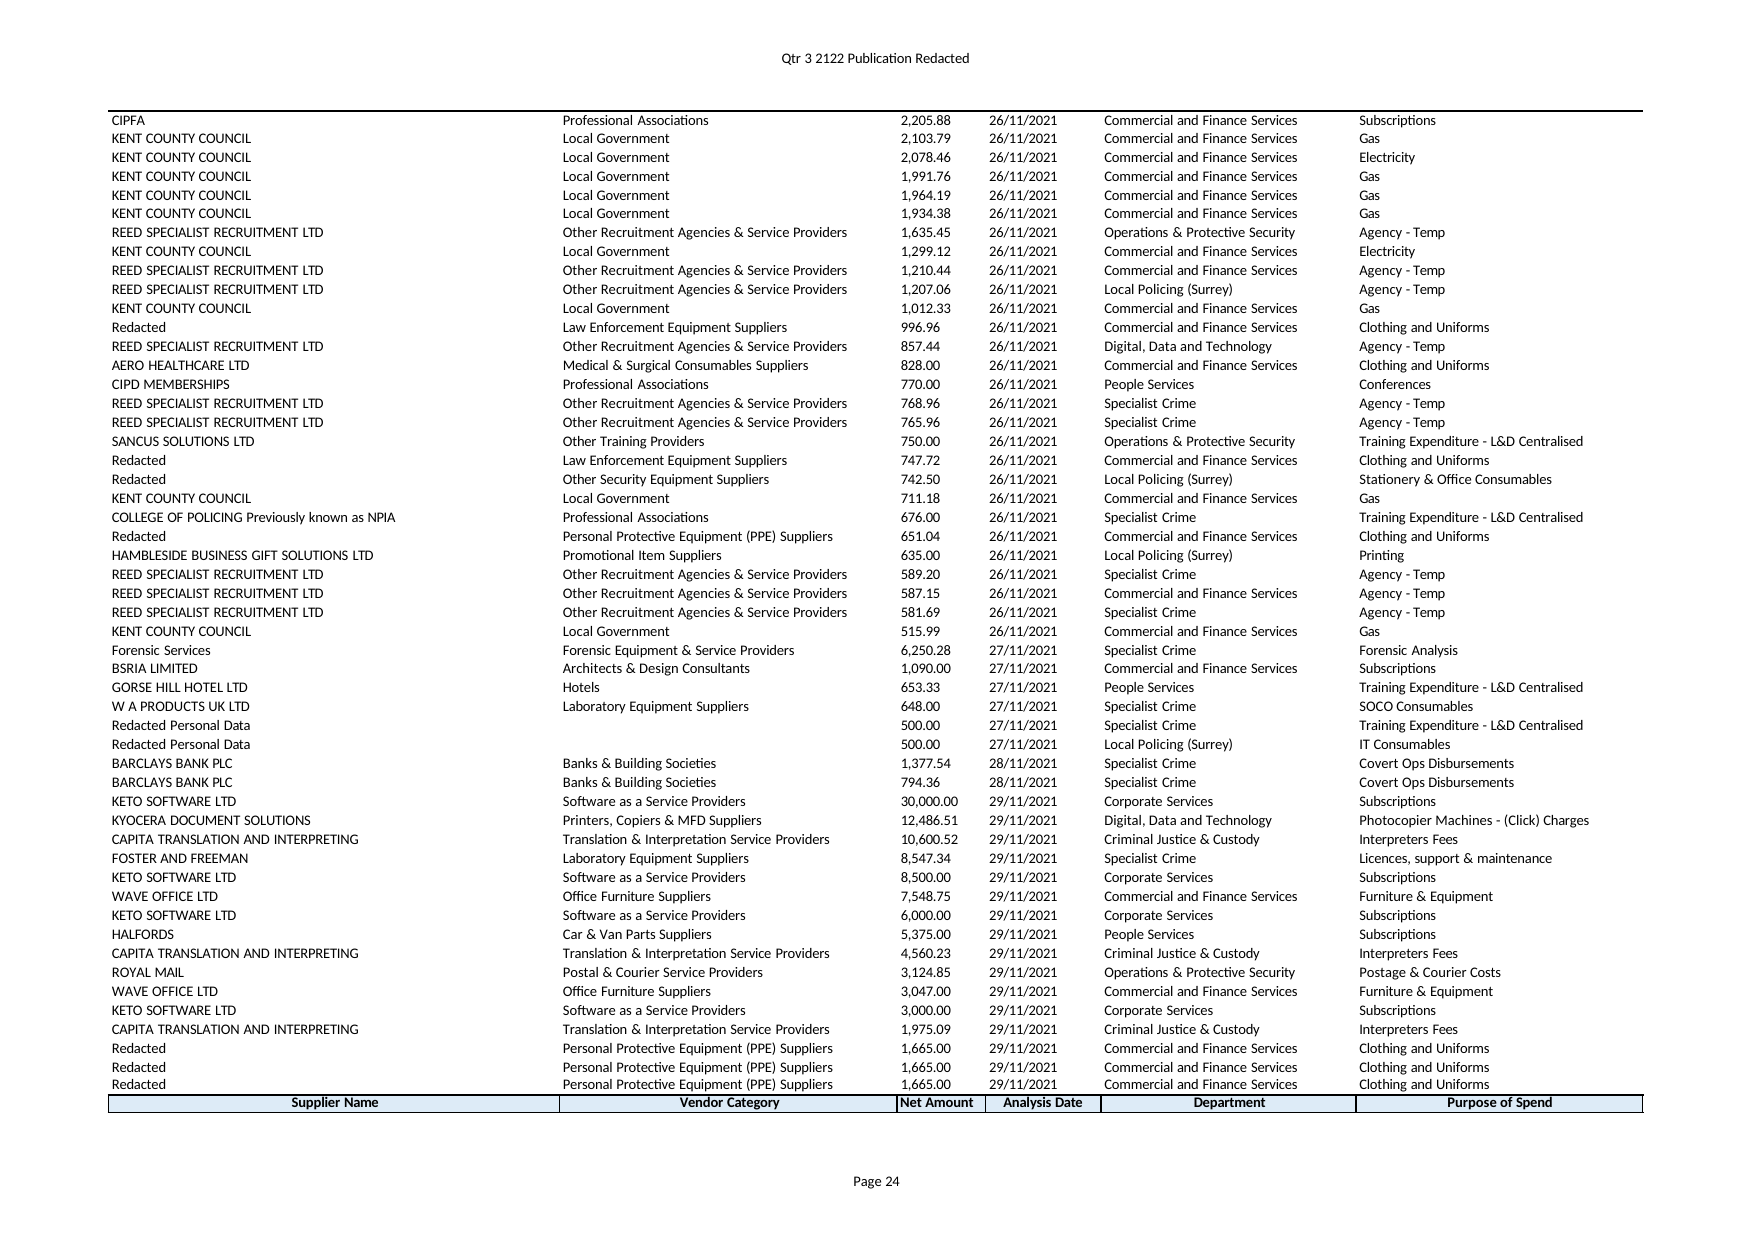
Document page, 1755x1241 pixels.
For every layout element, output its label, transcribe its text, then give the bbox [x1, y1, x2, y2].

table_cell REED SPECIALIST RECRUITMENT LTD [108, 395, 559, 414]
table_cell Local Policing (Surrey) [1101, 547, 1356, 566]
table_cell Agency - Temp [1356, 585, 1643, 603]
table_cell Commercial and Finance Services [1101, 585, 1356, 603]
table_cell 26/11/2021 [985, 130, 1101, 148]
table_cell KETO SOFTWARE LTD [108, 793, 559, 812]
table_cell 711.18 [897, 490, 985, 509]
table_cell Office Furniture Suppliers [559, 983, 897, 1002]
table_cell 4,560.23 [897, 945, 985, 964]
table_cell KENT COUNTY COUNCIL [108, 243, 559, 262]
table_cell Criminal Justice & Custody [1101, 1021, 1356, 1039]
table_cell Training Expenditure - L&D Centralised [1356, 717, 1643, 736]
table_cell 29/11/2021 [985, 907, 1101, 926]
table_cell 27/11/2021 [985, 717, 1101, 736]
table_cell 29/11/2021 [985, 926, 1101, 945]
table_cell 26/11/2021 [985, 414, 1101, 433]
table_cell Postage & Courier Costs [1356, 964, 1643, 983]
table_cell Other Recruitment Agencies & Service Providers [559, 566, 897, 584]
table_cell 28/11/2021 [985, 774, 1101, 793]
table_cell Car & Van Parts Suppliers [559, 926, 897, 945]
table_cell Professional Associations [559, 112, 897, 129]
table_cell REED SPECIALIST RECRUITMENT LTD [108, 338, 559, 357]
table_cell Gas [1356, 168, 1643, 186]
table_cell Gas [1356, 623, 1643, 641]
table_cell Commercial and Finance Services [1101, 205, 1356, 224]
table_cell Conferences [1356, 376, 1643, 395]
table_cell 648.00 [897, 698, 985, 717]
table_cell Agency - Temp [1356, 338, 1643, 357]
table_cell 1,207.06 [897, 281, 985, 300]
table_cell Interpreters Fees [1356, 831, 1643, 850]
table_cell 26/11/2021 [985, 168, 1101, 186]
table_cell 26/11/2021 [985, 509, 1101, 528]
table_cell 635.00 [897, 547, 985, 566]
table_cell Agency - Temp [1356, 604, 1643, 622]
table_cell Commercial and Finance Services [1101, 319, 1356, 338]
table_cell 6,250.28 [897, 641, 985, 660]
table_cell Stationery & Office Consumables [1356, 471, 1643, 490]
table_cell SANCUS SOLUTIONS LTD [108, 433, 559, 452]
table_cell 27/11/2021 [985, 736, 1101, 755]
table_cell Commercial and Finance Services [1101, 243, 1356, 262]
table_cell 2,205.88 [897, 112, 985, 129]
table_cell 26/11/2021 [985, 319, 1101, 338]
table_cell REED SPECIALIST RECRUITMENT LTD [108, 604, 559, 622]
table_cell 26/11/2021 [985, 433, 1101, 452]
table_cell 768.96 [897, 395, 985, 414]
table_cell 27/11/2021 [985, 679, 1101, 698]
table_cell Laboratory Equipment Suppliers [559, 850, 897, 869]
table_cell Laboratory Equipment Suppliers [559, 698, 897, 717]
table_cell Office Furniture Suppliers [559, 888, 897, 907]
table_cell Gas [1356, 186, 1643, 205]
table_cell Redacted [108, 528, 559, 547]
table_cell Other Recruitment Agencies & Service Providers [559, 281, 897, 300]
table_cell Commercial and Finance Services [1101, 168, 1356, 186]
table_cell WAVE OFFICE LTD [108, 983, 559, 1002]
table_cell Specialist Crime [1101, 850, 1356, 869]
table_cell Personal Protective Equipment (PPE) Suppliers [559, 1059, 897, 1077]
table_cell [559, 736, 897, 755]
table_cell Local Policing (Surrey) [1101, 281, 1356, 300]
table_cell 857.44 [897, 338, 985, 357]
table_cell 750.00 [897, 433, 985, 452]
table_cell Commercial and Finance Services [1101, 452, 1356, 471]
table_cell Subscriptions [1356, 926, 1643, 945]
table_cell 29/11/2021 [985, 945, 1101, 964]
table_cell 29/11/2021 [985, 812, 1101, 831]
table_cell Hotels [559, 679, 897, 698]
table_cell 1,635.45 [897, 224, 985, 243]
table_cell Subscriptions [1356, 793, 1643, 812]
table_cell Gas [1356, 205, 1643, 224]
table_cell BARCLAYS BANK PLC [108, 774, 559, 793]
table_cell Digital, Data and Technology [1101, 812, 1356, 831]
table_cell Agency - Temp [1356, 262, 1643, 281]
table_cell 29/11/2021 [985, 1059, 1101, 1077]
table_cell W A PRODUCTS UK LTD [108, 698, 559, 717]
table_cell 8,547.34 [897, 850, 985, 869]
table_cell Commercial and Finance Services [1101, 262, 1356, 281]
table_cell 3,124.85 [897, 964, 985, 983]
table_cell Other Recruitment Agencies & Service Providers [559, 395, 897, 414]
table_cell REED SPECIALIST RECRUITMENT LTD [108, 566, 559, 584]
table_cell 26/11/2021 [985, 205, 1101, 224]
table_cell REED SPECIALIST RECRUITMENT LTD [108, 281, 559, 300]
table_cell Digital, Data and Technology [1101, 338, 1356, 357]
table_cell 1,090.00 [897, 660, 985, 679]
table_cell Redacted [108, 471, 559, 490]
table_cell Commercial and Finance Services [1101, 130, 1356, 148]
table_cell 2,078.46 [897, 149, 985, 167]
table_cell Agency - Temp [1356, 414, 1643, 433]
table_cell Operations & Protective Security [1101, 224, 1356, 243]
table_cell KENT COUNTY COUNCIL [108, 205, 559, 224]
table_cell Architects & Design Consultants [559, 660, 897, 679]
table_cell 26/11/2021 [985, 112, 1101, 129]
table_cell 828.00 [897, 357, 985, 376]
table_cell Translation & Interpretation Service Providers [559, 831, 897, 850]
table_cell AERO HEALTHCARE LTD [108, 357, 559, 376]
table_cell 1,299.12 [897, 243, 985, 262]
table_cell Agency - Temp [1356, 395, 1643, 414]
table_cell Licences, support & maintenance [1356, 850, 1643, 869]
table_cell Covert Ops Disbursements [1356, 774, 1643, 793]
table_cell 770.00 [897, 376, 985, 395]
table_cell Corporate Services [1101, 793, 1356, 812]
table_cell REED SPECIALIST RECRUITMENT LTD [108, 262, 559, 281]
table_cell Commercial and Finance Services [1101, 149, 1356, 167]
table_cell Software as a Service Providers [559, 1002, 897, 1021]
table_cell Clothing and Uniforms [1356, 528, 1643, 547]
table_cell Other Recruitment Agencies & Service Providers [559, 604, 897, 622]
table_cell Medical & Surgical Consumables Suppliers [559, 357, 897, 376]
table_cell Other Recruitment Agencies & Service Providers [559, 262, 897, 281]
table_cell 26/11/2021 [985, 452, 1101, 471]
table_cell COLLEGE OF POLICING Previously known as NPIA [108, 509, 559, 528]
table_cell Interpreters Fees [1356, 1021, 1643, 1039]
table_cell 1,964.19 [897, 186, 985, 205]
table_cell Operations & Protective Security [1101, 433, 1356, 452]
table_cell Redacted [108, 1059, 559, 1077]
table_cell 2,103.79 [897, 130, 985, 148]
table_cell 6,000.00 [897, 907, 985, 926]
table_cell HALFORDS [108, 926, 559, 945]
table_cell 26/11/2021 [985, 471, 1101, 490]
table_cell Banks & Building Societies [559, 774, 897, 793]
table_cell Commercial and Finance Services [1101, 623, 1356, 641]
table_cell Local Government [559, 130, 897, 148]
table_cell 26/11/2021 [985, 604, 1101, 622]
table_cell 26/11/2021 [985, 149, 1101, 167]
table_cell Translation & Interpretation Service Providers [559, 1021, 897, 1039]
table_cell Printers, Copiers & MFD Suppliers [559, 812, 897, 831]
table_cell Operations & Protective Security [1101, 964, 1356, 983]
table_cell Software as a Service Providers [559, 907, 897, 926]
table_cell Agency - Temp [1356, 224, 1643, 243]
table_cell Specialist Crime [1101, 717, 1356, 736]
table_cell Redacted [108, 1040, 559, 1058]
table_cell Commercial and Finance Services [1101, 112, 1356, 129]
table_cell Other Recruitment Agencies & Service Providers [559, 414, 897, 433]
table_cell 1,665.00 [897, 1078, 985, 1094]
table_cell Commercial and Finance Services [1101, 528, 1356, 547]
table_cell Specialist Crime [1101, 509, 1356, 528]
table_cell 26/11/2021 [985, 300, 1101, 319]
table_cell 26/11/2021 [985, 528, 1101, 547]
table_cell Electricity [1356, 149, 1643, 167]
table_cell KETO SOFTWARE LTD [108, 907, 559, 926]
table_cell People Services [1101, 926, 1356, 945]
table_cell Law Enforcement Equipment Suppliers [559, 319, 897, 338]
table_cell KENT COUNTY COUNCIL [108, 149, 559, 167]
table_cell 27/11/2021 [985, 660, 1101, 679]
table_cell Other Recruitment Agencies & Service Providers [559, 338, 897, 357]
table_cell Other Recruitment Agencies & Service Providers [559, 585, 897, 603]
table_cell Clothing and Uniforms [1356, 357, 1643, 376]
table_cell Covert Ops Disbursements [1356, 755, 1643, 774]
table_cell People Services [1101, 679, 1356, 698]
table_cell BSRIA LIMITED [108, 660, 559, 679]
table_cell Software as a Service Providers [559, 793, 897, 812]
table_cell HAMBLESIDE BUSINESS GIFT SOLUTIONS LTD [108, 547, 559, 566]
table_cell Law Enforcement Equipment Suppliers [559, 452, 897, 471]
table_cell Clothing and Uniforms [1356, 1059, 1643, 1077]
table_cell Other Training Providers [559, 433, 897, 452]
table_cell 29/11/2021 [985, 888, 1101, 907]
table_cell 30,000.00 [897, 793, 985, 812]
table_cell GORSE HILL HOTEL LTD [108, 679, 559, 698]
table_cell Local Government [559, 490, 897, 509]
table_cell Furniture & Equipment [1356, 888, 1643, 907]
table_cell KENT COUNTY COUNCIL [108, 623, 559, 641]
table_cell KETO SOFTWARE LTD [108, 1002, 559, 1021]
table_cell 26/11/2021 [985, 338, 1101, 357]
table_cell CAPITA TRANSLATION AND INTERPRETING [108, 945, 559, 964]
table_cell 29/11/2021 [985, 850, 1101, 869]
table_cell Personal Protective Equipment (PPE) Suppliers [559, 1078, 897, 1094]
table_cell 742.50 [897, 471, 985, 490]
table_cell Printing [1356, 547, 1643, 566]
table_cell Redacted [108, 1078, 559, 1094]
table_cell 29/11/2021 [985, 964, 1101, 983]
table_cell 29/11/2021 [985, 793, 1101, 812]
table_cell 651.04 [897, 528, 985, 547]
table_cell WAVE OFFICE LTD [108, 888, 559, 907]
table_cell Agency - Temp [1356, 566, 1643, 584]
table_cell 29/11/2021 [985, 1040, 1101, 1058]
table_cell Furniture & Equipment [1356, 983, 1643, 1002]
table_header Purpose of Spend [1357, 1096, 1642, 1112]
table_cell Commercial and Finance Services [1101, 186, 1356, 205]
table_cell Subscriptions [1356, 660, 1643, 679]
table_cell 26/11/2021 [985, 623, 1101, 641]
table_cell Criminal Justice & Custody [1101, 831, 1356, 850]
table_cell Specialist Crime [1101, 755, 1356, 774]
table_cell 1,991.76 [897, 168, 985, 186]
table_cell 26/11/2021 [985, 357, 1101, 376]
table_cell 26/11/2021 [985, 490, 1101, 509]
table_cell Gas [1356, 130, 1643, 148]
table_cell 7,548.75 [897, 888, 985, 907]
table_header Net Amount [898, 1096, 985, 1112]
table_cell CIPFA [108, 112, 559, 129]
table_cell 26/11/2021 [985, 566, 1101, 584]
table_cell Gas [1356, 300, 1643, 319]
table_cell 29/11/2021 [985, 983, 1101, 1002]
table_cell 29/11/2021 [985, 1021, 1101, 1039]
table_cell 29/11/2021 [985, 831, 1101, 850]
table_cell Subscriptions [1356, 907, 1643, 926]
table_cell Commercial and Finance Services [1101, 888, 1356, 907]
table_cell 1,665.00 [897, 1059, 985, 1077]
table_cell 26/11/2021 [985, 395, 1101, 414]
table_cell Redacted [108, 319, 559, 338]
table_cell Training Expenditure - L&D Centralised [1356, 679, 1643, 698]
table_cell KENT COUNTY COUNCIL [108, 490, 559, 509]
table_cell Commercial and Finance Services [1101, 1040, 1356, 1058]
table_cell 12,486.51 [897, 812, 985, 831]
table_cell Professional Associations [559, 376, 897, 395]
table_cell Criminal Justice & Custody [1101, 945, 1356, 964]
table_cell Local Policing (Surrey) [1101, 736, 1356, 755]
table_cell Specialist Crime [1101, 641, 1356, 660]
table_cell Translation & Interpretation Service Providers [559, 945, 897, 964]
table_cell BARCLAYS BANK PLC [108, 755, 559, 774]
table_cell IT Consumables [1356, 736, 1643, 755]
table_cell 27/11/2021 [985, 641, 1101, 660]
table_cell 747.72 [897, 452, 985, 471]
table_cell 1,377.54 [897, 755, 985, 774]
table_cell Local Government [559, 149, 897, 167]
table_cell ROYAL MAIL [108, 964, 559, 983]
table_cell Corporate Services [1101, 907, 1356, 926]
table_cell KENT COUNTY COUNCIL [108, 186, 559, 205]
table_cell Forensic Equipment & Service Providers [559, 641, 897, 660]
table_cell Local Government [559, 205, 897, 224]
table_cell Software as a Service Providers [559, 869, 897, 888]
table_cell Corporate Services [1101, 869, 1356, 888]
table_cell Redacted Personal Data [108, 736, 559, 755]
table_cell 3,000.00 [897, 1002, 985, 1021]
table_cell Interpreters Fees [1356, 945, 1643, 964]
table_cell 676.00 [897, 509, 985, 528]
table_cell 27/11/2021 [985, 698, 1101, 717]
table_cell Commercial and Finance Services [1101, 1059, 1356, 1077]
table_cell Specialist Crime [1101, 395, 1356, 414]
table_cell 5,375.00 [897, 926, 985, 945]
table_cell 26/11/2021 [985, 281, 1101, 300]
table_cell KENT COUNTY COUNCIL [108, 130, 559, 148]
table_cell 8,500.00 [897, 869, 985, 888]
table_cell CIPD MEMBERSHIPS [108, 376, 559, 395]
table_cell Subscriptions [1356, 869, 1643, 888]
table_cell Local Government [559, 243, 897, 262]
table_cell 26/11/2021 [985, 547, 1101, 566]
table_cell Photocopier Machines - (Click) Charges [1356, 812, 1643, 831]
table_cell Specialist Crime [1101, 774, 1356, 793]
table_cell Promotional Item Suppliers [559, 547, 897, 566]
table_cell 1,665.00 [897, 1040, 985, 1058]
table_cell Commercial and Finance Services [1101, 983, 1356, 1002]
table_cell Forensic Analysis [1356, 641, 1643, 660]
table_cell Commercial and Finance Services [1101, 1078, 1356, 1094]
table_cell REED SPECIALIST RECRUITMENT LTD [108, 414, 559, 433]
table_cell 996.96 [897, 319, 985, 338]
table_cell Electricity [1356, 243, 1643, 262]
table_cell People Services [1101, 376, 1356, 395]
table_cell Forensic Services [108, 641, 559, 660]
table_cell Gas [1356, 490, 1643, 509]
table_cell Other Recruitment Agencies & Service Providers [559, 224, 897, 243]
table_cell Specialist Crime [1101, 604, 1356, 622]
table_cell Commercial and Finance Services [1101, 300, 1356, 319]
table_cell Local Government [559, 186, 897, 205]
table_cell 10,600.52 [897, 831, 985, 850]
table_cell Clothing and Uniforms [1356, 319, 1643, 338]
table_header Vendor Category [560, 1096, 896, 1112]
table_header Supplier Name [109, 1096, 559, 1112]
table_cell REED SPECIALIST RECRUITMENT LTD [108, 585, 559, 603]
table_cell 1,012.33 [897, 300, 985, 319]
table_cell Specialist Crime [1101, 566, 1356, 584]
table_cell 26/11/2021 [985, 262, 1101, 281]
table_cell Banks & Building Societies [559, 755, 897, 774]
table_cell FOSTER AND FREEMAN [108, 850, 559, 869]
table_cell 581.69 [897, 604, 985, 622]
table_cell 26/11/2021 [985, 585, 1101, 603]
table_cell 26/11/2021 [985, 224, 1101, 243]
table_cell Training Expenditure - L&D Centralised [1356, 509, 1643, 528]
table_cell Clothing and Uniforms [1356, 452, 1643, 471]
table_cell Local Government [559, 300, 897, 319]
table_cell 26/11/2021 [985, 243, 1101, 262]
table_cell 1,210.44 [897, 262, 985, 281]
table_cell 29/11/2021 [985, 1002, 1101, 1021]
table_cell 653.33 [897, 679, 985, 698]
table_cell SOCO Consumables [1356, 698, 1643, 717]
table_cell Postal & Courier Service Providers [559, 964, 897, 983]
table_cell 587.15 [897, 585, 985, 603]
table_cell 29/11/2021 [985, 869, 1101, 888]
table_cell Subscriptions [1356, 1002, 1643, 1021]
table_cell 29/11/2021 [985, 1078, 1101, 1094]
table_cell 765.96 [897, 414, 985, 433]
table_cell Corporate Services [1101, 1002, 1356, 1021]
table_cell 589.20 [897, 566, 985, 584]
table_cell Professional Associations [559, 509, 897, 528]
table_cell Local Government [559, 168, 897, 186]
table_cell 794.36 [897, 774, 985, 793]
table_cell CAPITA TRANSLATION AND INTERPRETING [108, 1021, 559, 1039]
table_cell Clothing and Uniforms [1356, 1040, 1643, 1058]
table_cell Personal Protective Equipment (PPE) Suppliers [559, 528, 897, 547]
table_cell 515.99 [897, 623, 985, 641]
table_cell Personal Protective Equipment (PPE) Suppliers [559, 1040, 897, 1058]
table_cell 500.00 [897, 736, 985, 755]
table_cell Specialist Crime [1101, 414, 1356, 433]
table_cell Local Government [559, 623, 897, 641]
table_cell CAPITA TRANSLATION AND INTERPRETING [108, 831, 559, 850]
table_cell 1,975.09 [897, 1021, 985, 1039]
table_cell Subscriptions [1356, 112, 1643, 129]
table_cell 3,047.00 [897, 983, 985, 1002]
table_cell Redacted [108, 452, 559, 471]
table_cell Commercial and Finance Services [1101, 357, 1356, 376]
table_cell 26/11/2021 [985, 376, 1101, 395]
table_cell 1,934.38 [897, 205, 985, 224]
table_cell 28/11/2021 [985, 755, 1101, 774]
table_cell KETO SOFTWARE LTD [108, 869, 559, 888]
table_cell [559, 717, 897, 736]
table_cell Clothing and Uniforms [1356, 1078, 1643, 1094]
table_cell 26/11/2021 [985, 186, 1101, 205]
table_cell Commercial and Finance Services [1101, 490, 1356, 509]
table_cell Training Expenditure - L&D Centralised [1356, 433, 1643, 452]
table_cell 500.00 [897, 717, 985, 736]
table_cell Commercial and Finance Services [1101, 660, 1356, 679]
table_cell Agency - Temp [1356, 281, 1643, 300]
table_header Department [1102, 1096, 1355, 1112]
table_cell KENT COUNTY COUNCIL [108, 300, 559, 319]
table_header Analysis Date [986, 1096, 1100, 1112]
table_cell Other Security Equipment Suppliers [559, 471, 897, 490]
table_cell Redacted Personal Data [108, 717, 559, 736]
table_cell Local Policing (Surrey) [1101, 471, 1356, 490]
table_cell KENT COUNTY COUNCIL [108, 168, 559, 186]
table_cell KYOCERA DOCUMENT SOLUTIONS [108, 812, 559, 831]
table_cell Specialist Crime [1101, 698, 1356, 717]
table_cell REED SPECIALIST RECRUITMENT LTD [108, 224, 559, 243]
